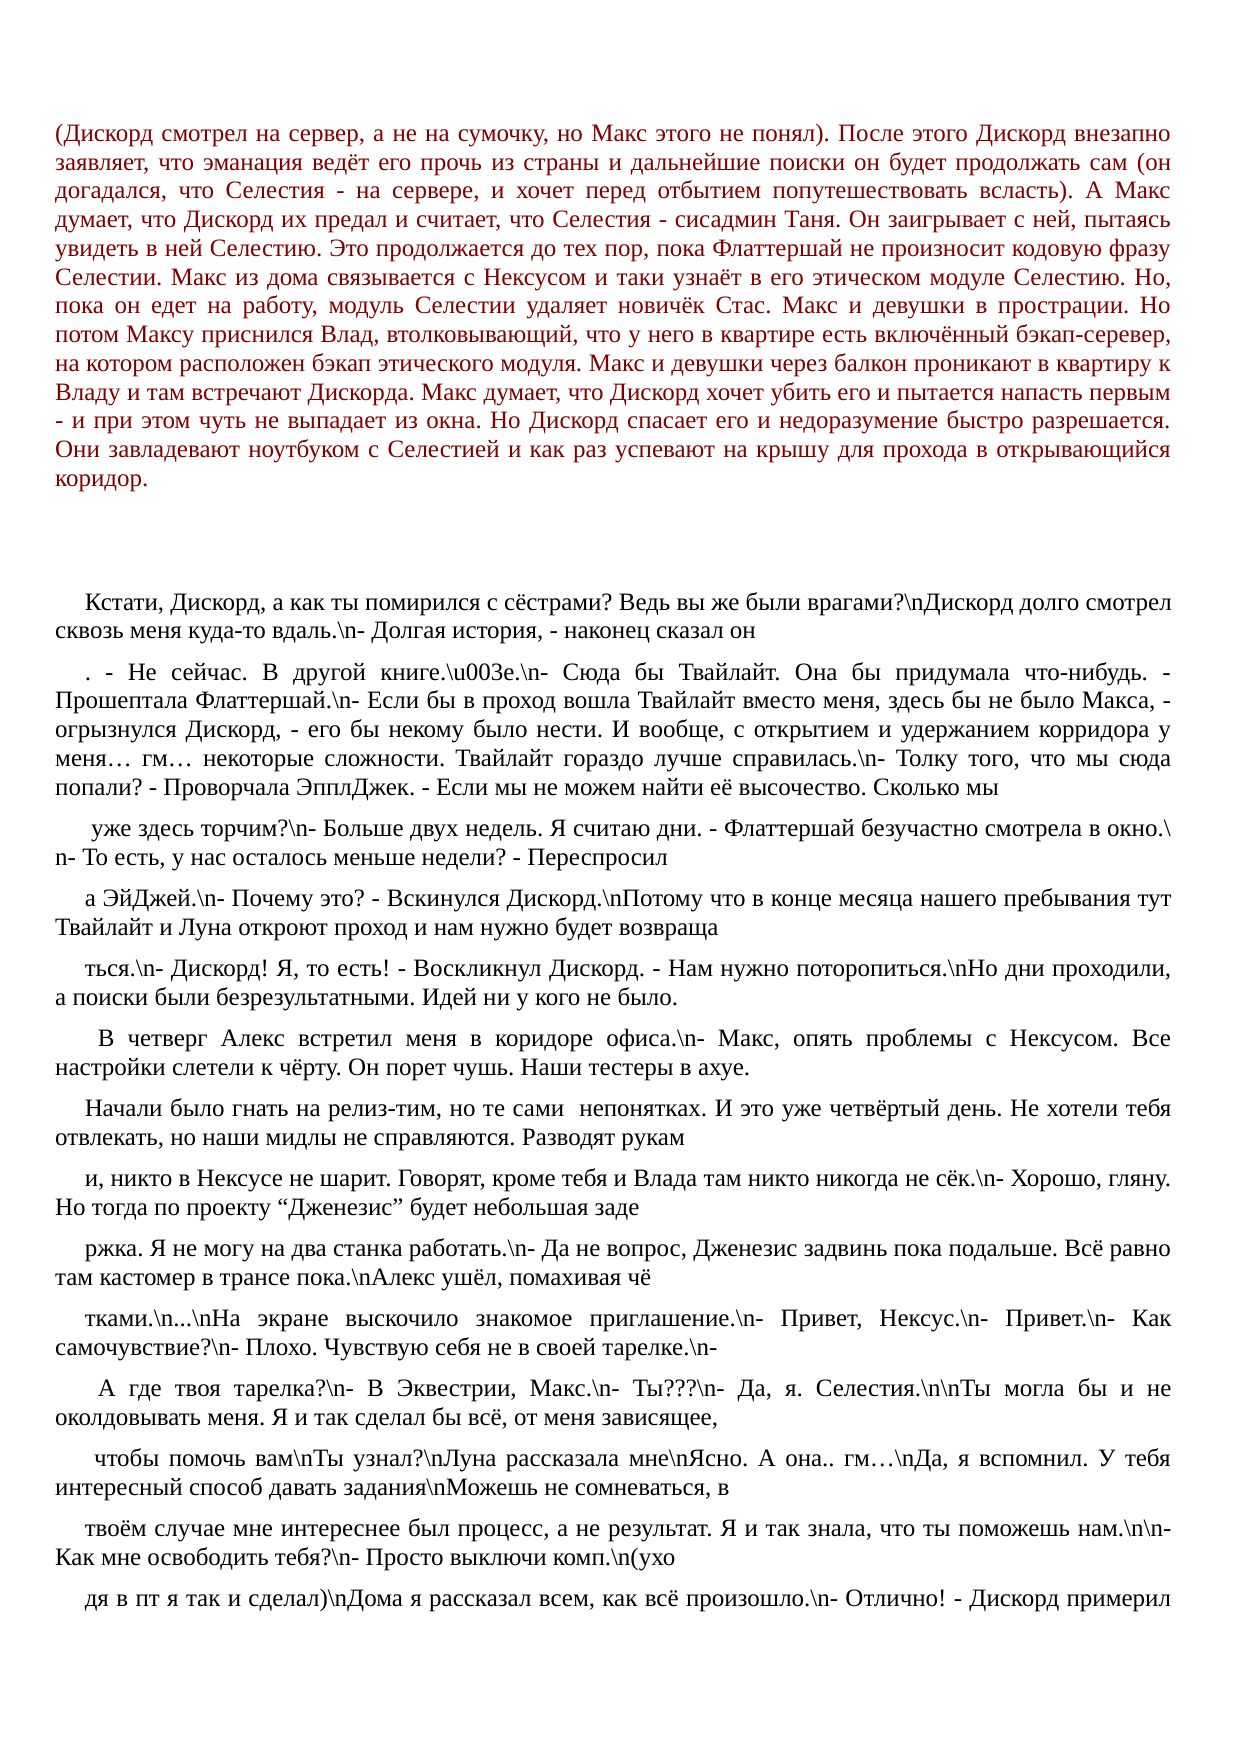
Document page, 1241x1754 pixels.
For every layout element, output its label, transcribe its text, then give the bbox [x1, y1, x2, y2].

text ржка. Я не могу на два станка работать.\n- Да не вопрос, Дженезис задвинь пока подальше. Всё равно там кастомер в трансе пока.\nАлекс ушёл, помахивая чё [55, 1233, 1172, 1291]
text Начали было гнать на релиз-тим, но те сами непонятках. И это уже четвёртый день. Не хотели тебя отвлекать, но наши мидлы не справляются. Разводят рукам [55, 1093, 1172, 1151]
text уже здесь торчим?\n- Больше двух недель. Я считаю дни. - Флаттершай безучастно смотрела в окно.\n- То есть, у нас осталось меньше недели? - Переспросил [55, 813, 1172, 871]
text твоём случае мне интереснее был процесс, а не результат. Я и так знала, что ты поможешь нам.\n\n- Как мне освободить тебя?\n- Просто выключи комп.\n(ухо [55, 1513, 1172, 1571]
text В четверг Алекс встретил меня в коридоре офиса.\n- Макс, опять проблемы с Нексусом. Все настройки слетели к чёрту. Он порет чушь. Наши тестеры в ахуе. [55, 1023, 1172, 1081]
text Кстати, Дискорд, а как ты помирился с сёстрами? Ведь вы же были врагами?\nДискорд долго смотрел сквозь меня куда-то вдаль.\n- Долгая история, - наконец сказал он [55, 587, 1172, 644]
text . - Не сейчас. В другой книге.\u003e.\n- Сюда бы Твайлайт. Она бы придумала что-нибудь. - Прошептала Флаттершай.\n- Если бы в проход вошла Твайлайт вместо меня, здесь бы не было Макса, - огрызнулся Дискорд, - его бы некому было нести. И вообще, с открытием и удержанием корридора у меня… гм… некоторые сложности. Твайлайт гораздо лучше справилась.\n- Толку того, что мы сюда попали? - Проворчала ЭпплДжек. - Если мы не можем найти её высочество. Сколько мы [55, 657, 1172, 801]
text тками.\n...\nНа экране выскочило знакомое приглашение.\n- Привет, Нексус.\n- Привет.\n- Как самочувствие?\n- Плохо. Чувствую себя не в своей тарелке.\n- [55, 1303, 1172, 1361]
text (Дискорд смотрел на сервер, а не на сумочку, но Макс этого не понял). После этого Дискорд внезапно заявляет, что эманация ведёт его прочь из страны и дальнейшие поиски он будет продолжать сам (он догадался, что Селестия - на сервере, и хочет перед отбытием попутешествовать всласть). А Макс думает, что Дискорд их предал и считает, что Селестия - сисадмин Таня. Он заигрывает с ней, пытаясь увидеть в ней Селестию. Это продолжается до тех пор, пока Флаттершай не произносит кодовую фразу Селестии. Макс из дома связывается с Нексусом и таки узнаёт в его этическом модуле Селестию. Но, пока он едет на работу, модуль Селестии удаляет новичёк Стас. Макс и девушки в прострации. Но потом Максу приснился Влад, втолковывающий, что у него в квартире есть включённый бэкап-серевер, на котором расположен бэкап этического модуля. Макс и девушки через балкон проникают в квартиру к Владу и там встречают Дискорда. Макс думает, что Дискорд хочет убить его и пытается напасть первым - и при этом чуть не выпадает из окна. Но Дискорд спасает его и недоразумение быстро разрешается. Они завладевают ноутбуком с Селестией и как раз успевают на крышу для прохода в открывающийся коридор. [55, 118, 1172, 492]
text и, никто в Нексусе не шарит. Говорят, кроме тебя и Влада там никто никогда не сёк.\n- Хорошо, гляну. Но тогда по проекту “Дженезис” будет небольшая заде [55, 1163, 1172, 1221]
text А где твоя тарелка?\n- В Эквестрии, Макс.\n- Ты???\n- Да, я. Селестия.\n\nТы могла бы и не околдовывать меня. Я и так сделал бы всё, от меня зависящее, [55, 1373, 1172, 1431]
text чтобы помочь вам\nТы узнал?\nЛуна рассказала мне\nЯсно. А она.. гм…\nДа, я вспомнил. У тебя интересный способ давать задания\nМожешь не сомневаться, в [55, 1443, 1172, 1501]
text а ЭйДжей.\n- Почему это? - Вскинулся Дискорд.\nПотому что в конце месяца нашего пребывания тут Твайлайт и Луна откроют проход и нам нужно будет возвраща [55, 883, 1172, 941]
text ться.\n- Дискорд! Я, то есть! - Воскликнул Дискорд. - Нам нужно поторопиться.\nНо дни проходили, а поиски были безрезультатными. Идей ни у кого не было. [55, 953, 1172, 1011]
text дя в пт я так и сделал)\nДома я рассказал всем, как всё произошло.\n- Отлично! - Дискорд примерил [55, 1583, 1172, 1612]
